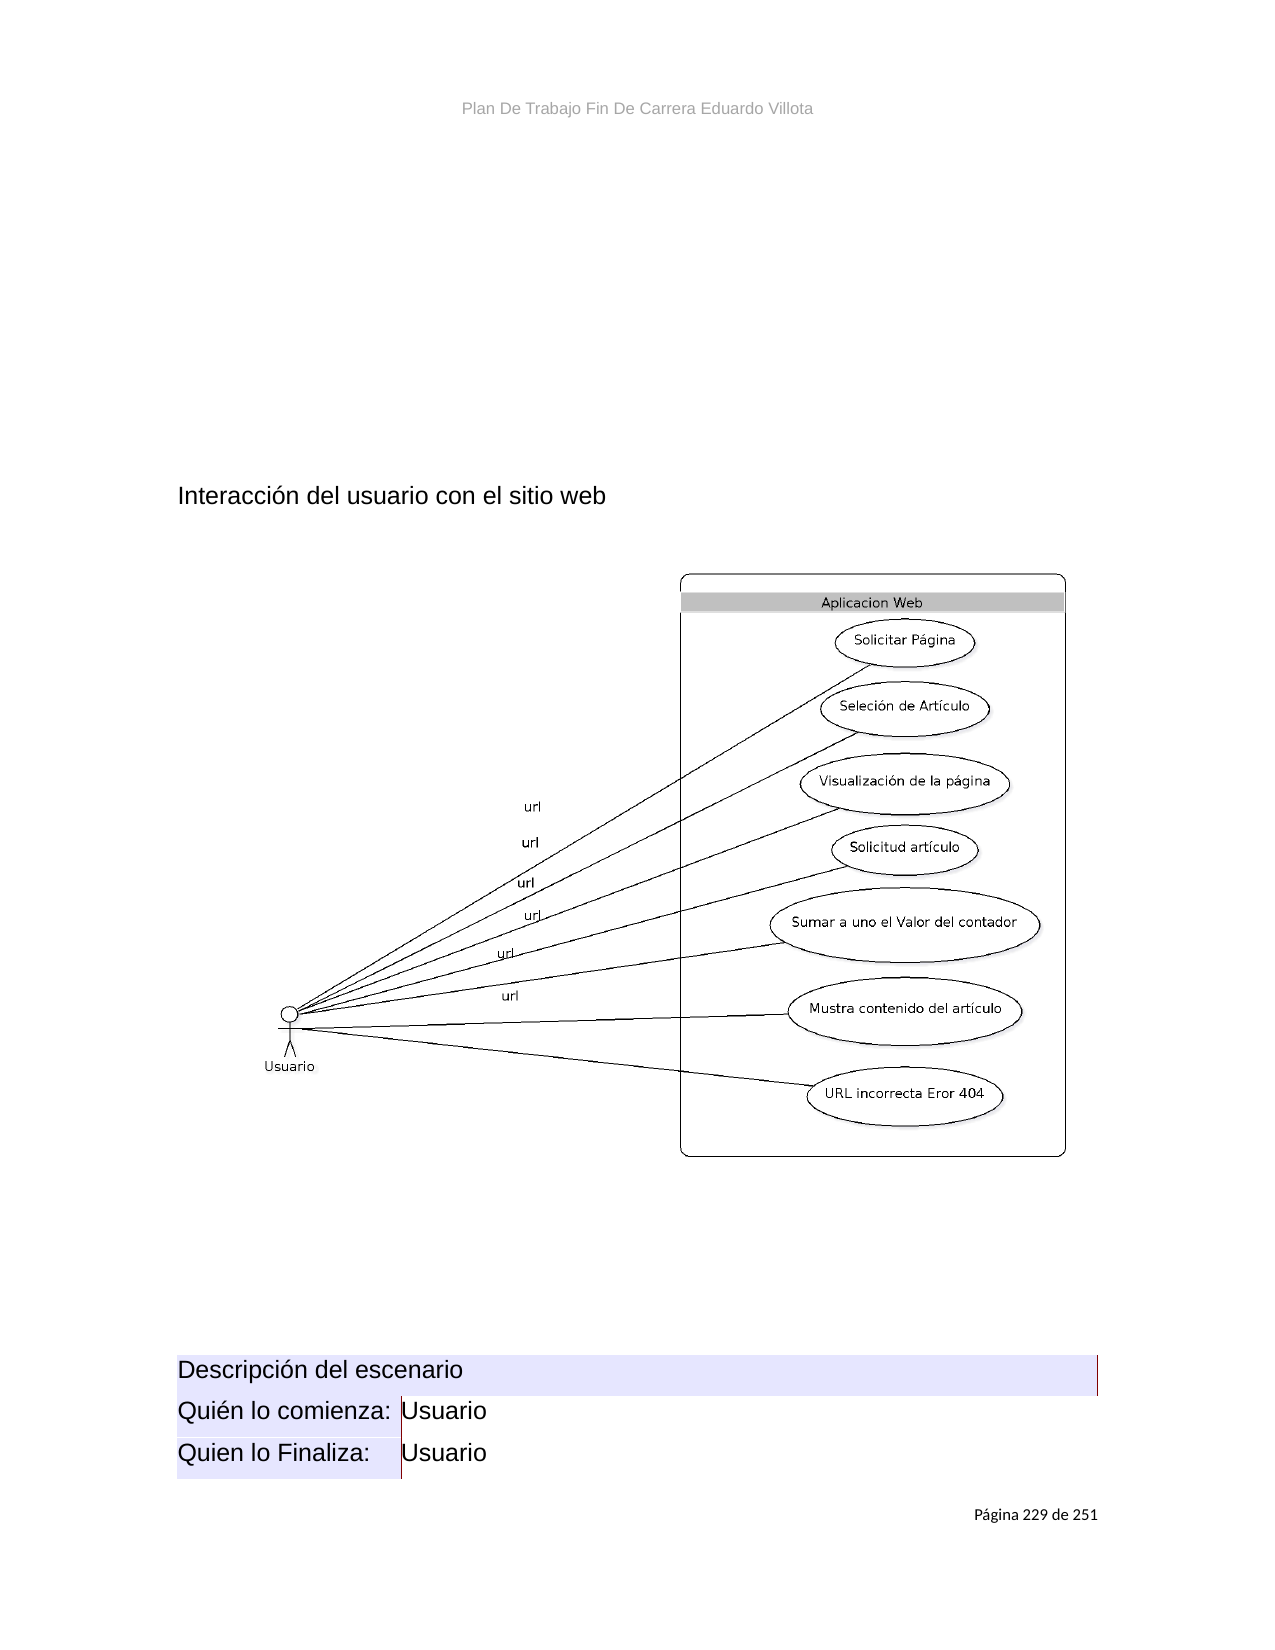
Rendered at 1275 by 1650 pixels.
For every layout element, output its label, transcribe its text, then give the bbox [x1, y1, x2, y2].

text Interacción del usuario con el sitio web [177, 481, 1098, 510]
picture [180, 548, 1101, 1174]
table_cell Quien lo Finaliza: [177, 1438, 401, 1479]
table_cell Usuario [402, 1396, 1097, 1437]
table_cell Quién lo comienza: [177, 1396, 401, 1437]
table_cell Usuario [402, 1438, 1097, 1479]
table_header Descripción del escenario [177, 1355, 1097, 1396]
